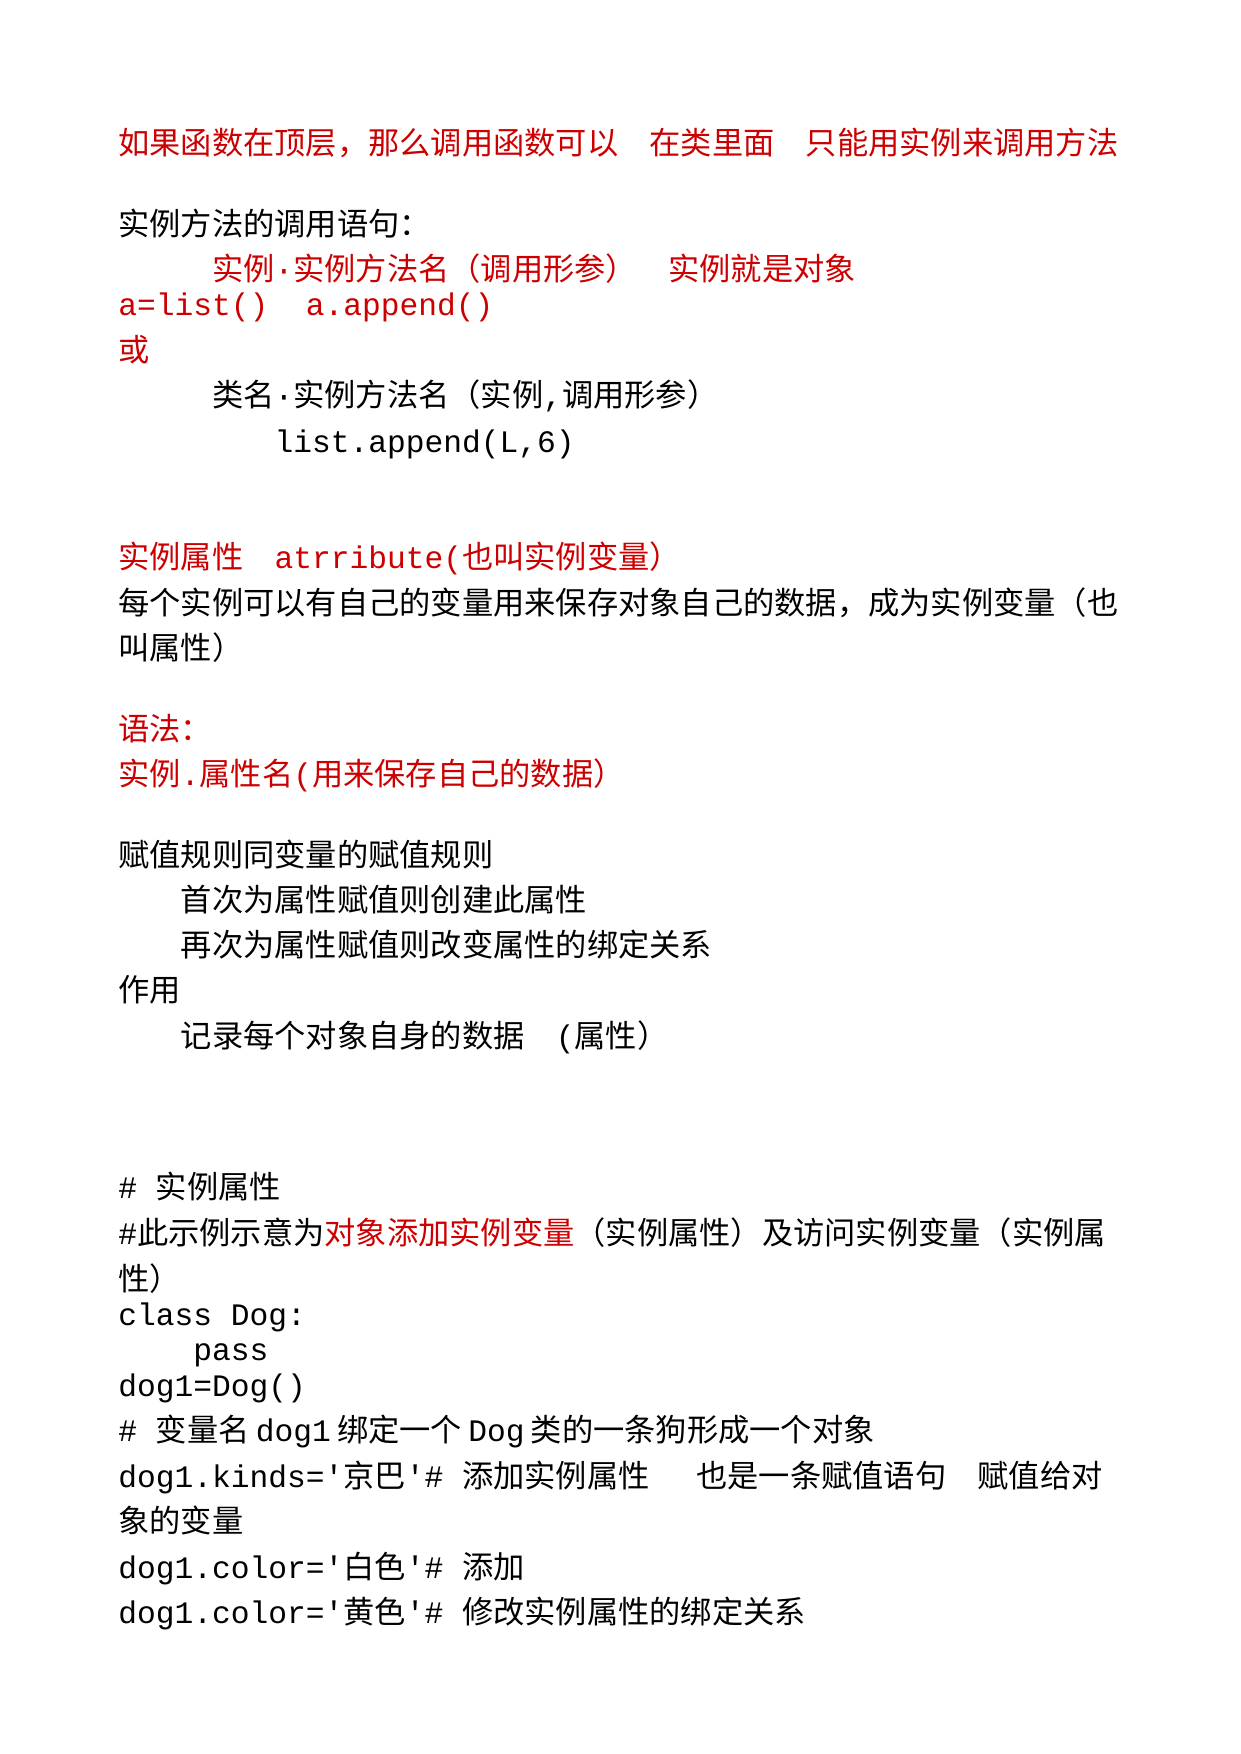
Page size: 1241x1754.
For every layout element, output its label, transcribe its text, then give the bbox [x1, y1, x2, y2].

text 实例属性 atrribute(也叫实例变量） [118, 532, 1122, 578]
text dog1.kinds='京巴'# 添加实例属性 也是一条赋值语句 赋值给对象的变量 [118, 1451, 1122, 1542]
text # 变量名dog1绑定一个Dog类的一条狗形成一个对象 [118, 1405, 1122, 1451]
text 类名·实例方法名（实例,调用形参） [118, 370, 1122, 416]
text 每个实例可以有自己的变量用来保存对象自己的数据，成为实例变量（也叫属性） [118, 578, 1122, 668]
text dog1.color='白色'# 添加 [118, 1542, 1122, 1587]
text 实例·实例方法名（调用形参） 实例就是对象 [118, 244, 1122, 289]
text 再次为属性赋值则改变属性的绑定关系 [118, 920, 1122, 966]
text a=list() a.append() [118, 289, 1122, 325]
text 语法： [118, 704, 1122, 749]
text 首次为属性赋值则创建此属性 [118, 875, 1122, 920]
text list.append(L,6) [118, 416, 1122, 461]
text 作用 [118, 966, 1122, 1011]
text pass [118, 1334, 1122, 1370]
text 如果函数在顶层，那么调用函数可以 在类里面 只能用实例来调用方法 [118, 118, 1122, 163]
text 赋值规则同变量的赋值规则 [118, 830, 1122, 875]
text 实例方法的调用语句： [118, 199, 1122, 244]
text 或 [118, 325, 1122, 370]
text 实例.属性名(用来保存自己的数据） [118, 749, 1122, 794]
text dog1.color='黄色'# 修改实例属性的绑定关系 [118, 1587, 1122, 1633]
text class Dog: [118, 1299, 1122, 1334]
text # 实例属性 [118, 1163, 1122, 1208]
text #此示例示意为对象添加实例变量（实例属性）及访问实例变量（实例属性） [118, 1208, 1122, 1299]
text 记录每个对象自身的数据 (属性） [118, 1011, 1122, 1056]
text dog1=Dog() [118, 1370, 1122, 1405]
